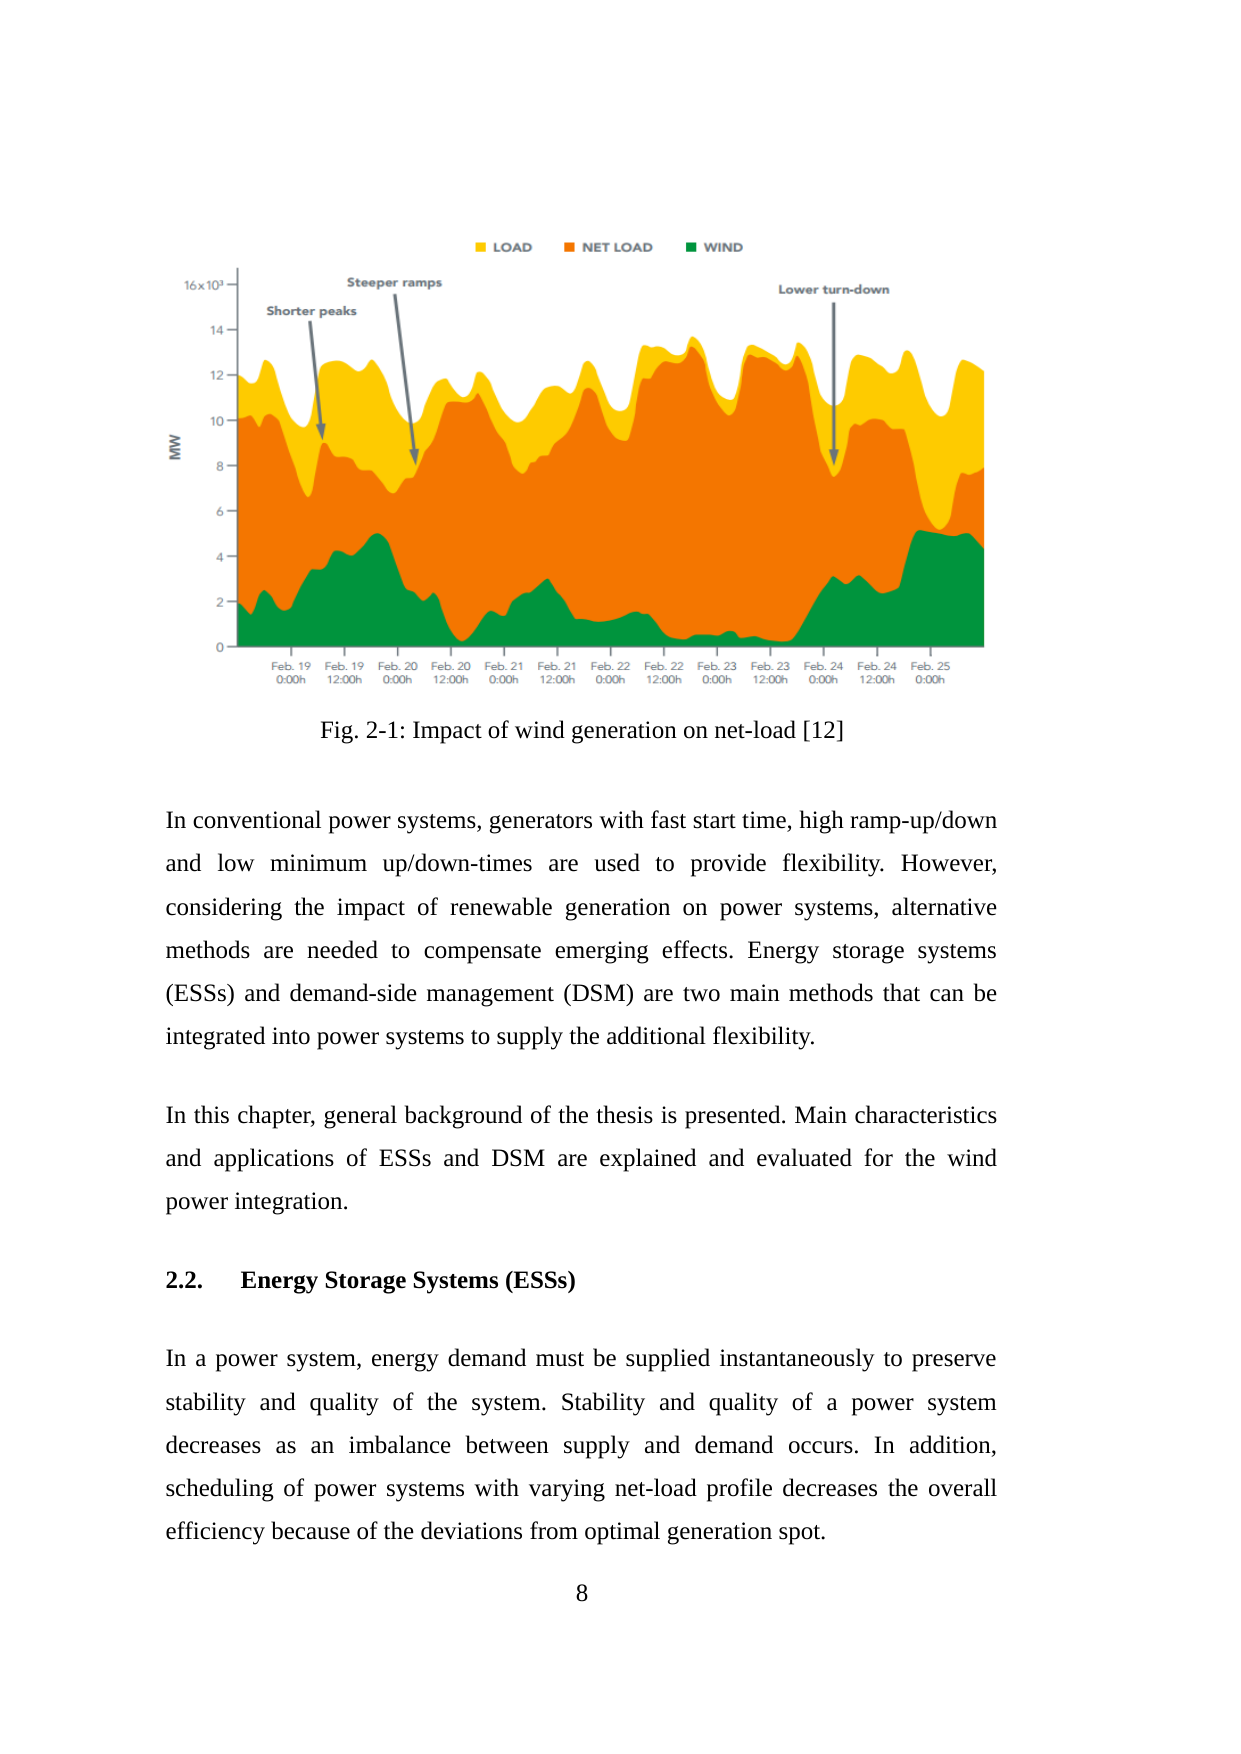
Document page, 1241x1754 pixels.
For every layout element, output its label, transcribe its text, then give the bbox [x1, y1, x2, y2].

text Fig. 2-1: Impact of wind generation on net-load [12]⁠ [165, 713, 998, 744]
picture [165, 219, 998, 713]
subtitle Energy Storage Systems (ESSs) [165, 1265, 998, 1293]
text In conventional power systems, generators with fast start time, high ramp-up/down and low minimum up/down-times are used to provide flexibility. However, considering the impact of renewable generation on power systems, alternative methods are needed to compensate emerging effects. Energy storage systems (ESSs) and demand-side management (DSM) are two main methods that can be integrated into power systems to supply the additional flexibility. [165, 805, 998, 1050]
text In this chapter, general background of the thesis is presented. Main characteristics and applications of ESSs and DSM are explained and evaluated for the wind power integration. [165, 1100, 998, 1215]
text In a power system, energy demand must be supplied instantaneously to preserve stability and quality of the system. Stability and quality of a power system decreases as an imbalance between supply and demand occurs. In addition, scheduling of power systems with varying net-load profile decreases the overall efficiency because of the deviations from optimal generation spot. [165, 1343, 998, 1545]
